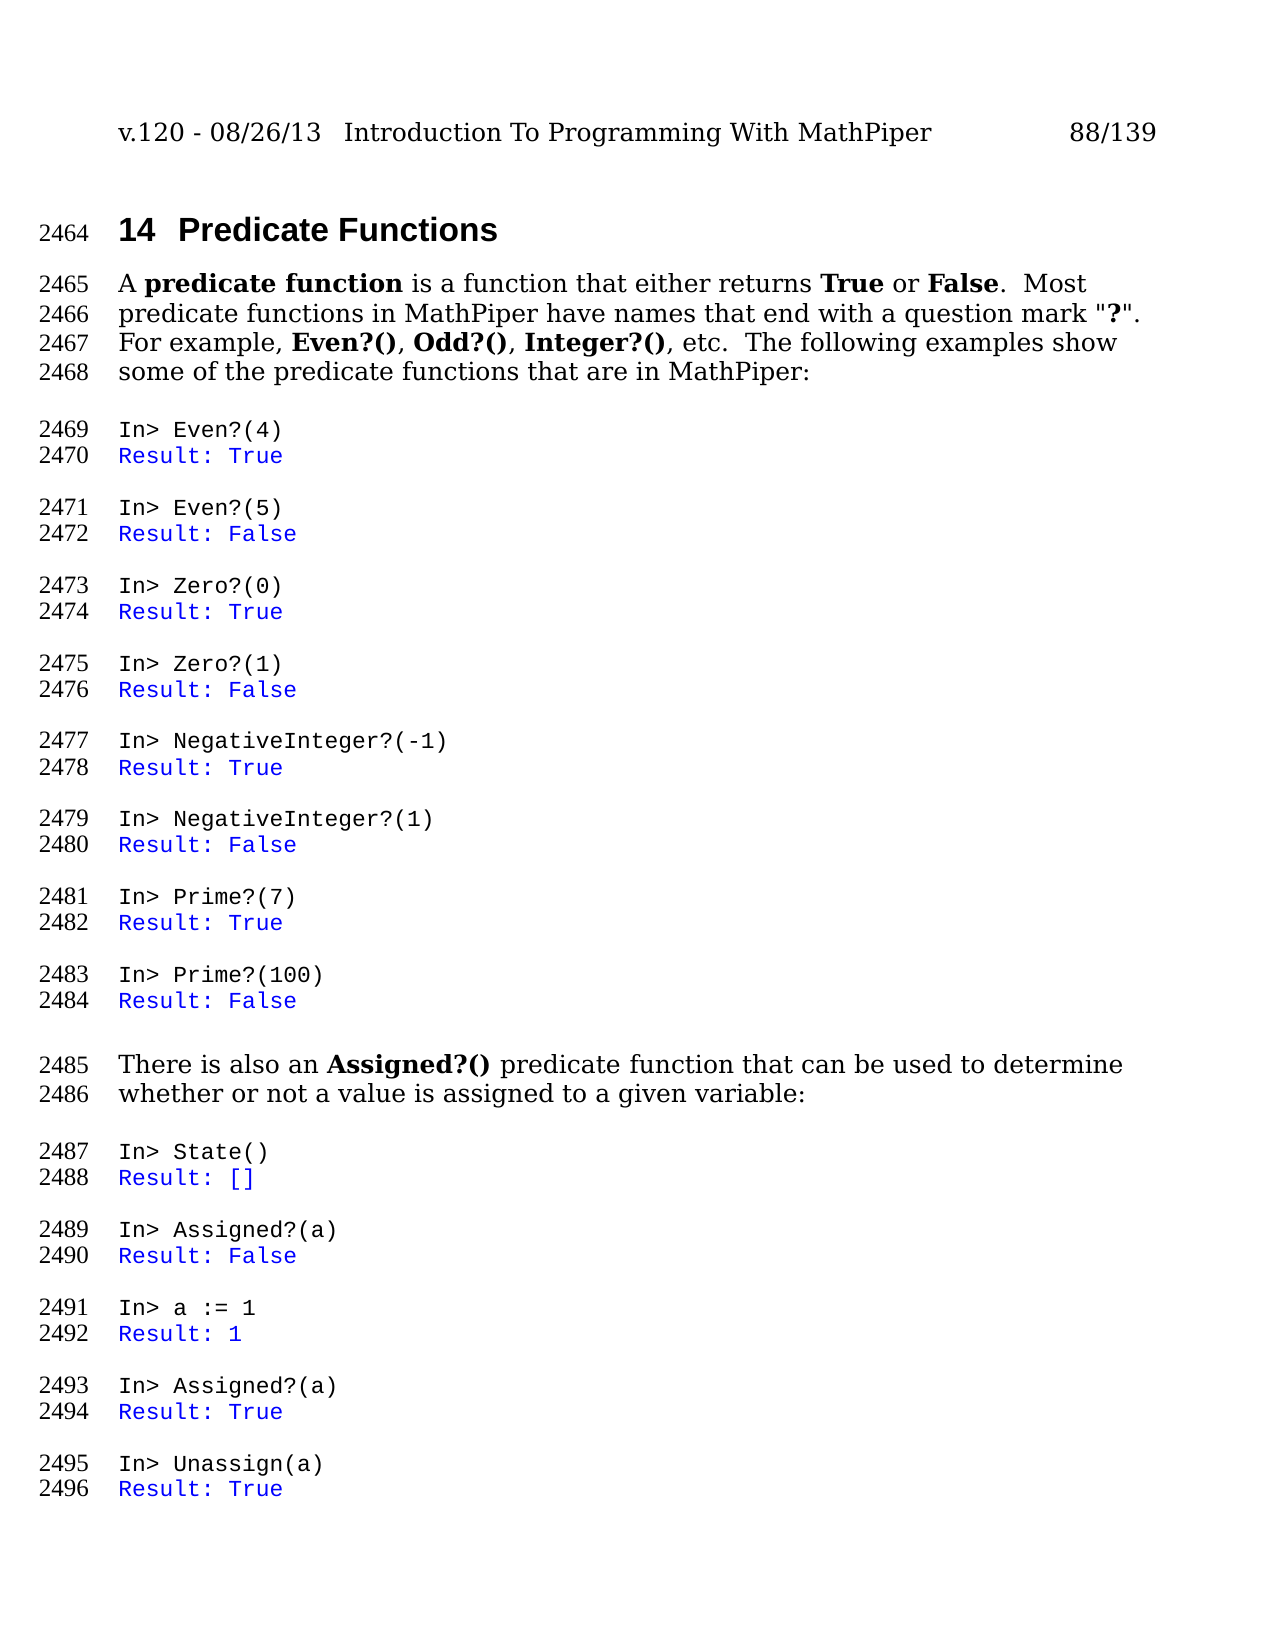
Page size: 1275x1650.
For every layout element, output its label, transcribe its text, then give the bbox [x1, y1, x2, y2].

text In> Zero?(1) [118, 652, 1157, 678]
text Result: True [118, 1478, 1157, 1504]
text Result: True [118, 1400, 1157, 1426]
text Result: True [118, 600, 1157, 626]
text Result: False [118, 1244, 1157, 1270]
text In> a := 1 [118, 1296, 1157, 1322]
text Result: True [118, 444, 1157, 471]
text In> Prime?(7) [118, 886, 1157, 911]
text In> NegativeInteger?(-1) [118, 730, 1157, 756]
text A predicate function is a function that either returns True or False. Most predicate functions in MathPiper have names that end with a question mark "?". For example, Even?(), Odd?(), Integer?(), etc. The following examples show some of the predicate functions that are in MathPiper: [118, 269, 1157, 387]
text In> State() [118, 1141, 1157, 1167]
text In> Assigned?(a) [118, 1218, 1157, 1244]
text Result: 1 [118, 1322, 1157, 1348]
text Result: True [118, 756, 1157, 782]
text Result: [] [118, 1167, 1157, 1192]
text In> Zero?(0) [118, 574, 1157, 600]
text Result: False [118, 989, 1157, 1015]
text In> Unassign(a) [118, 1452, 1157, 1478]
text In> Assigned?(a) [118, 1374, 1157, 1400]
text In> Prime?(100) [118, 963, 1157, 989]
text Result: False [118, 678, 1157, 704]
text Result: False [118, 834, 1157, 859]
text In> Even?(4) [118, 419, 1157, 444]
text Result: False [118, 522, 1157, 548]
text There is also an Assigned?() predicate function that can be used to determine whether or not a value is assigned to a given variable: [118, 1050, 1157, 1109]
text Result: True [118, 911, 1157, 937]
subtitle Predicate Functions [118, 210, 1157, 248]
text In> Even?(5) [118, 496, 1157, 522]
text In> NegativeInteger?(1) [118, 808, 1157, 834]
